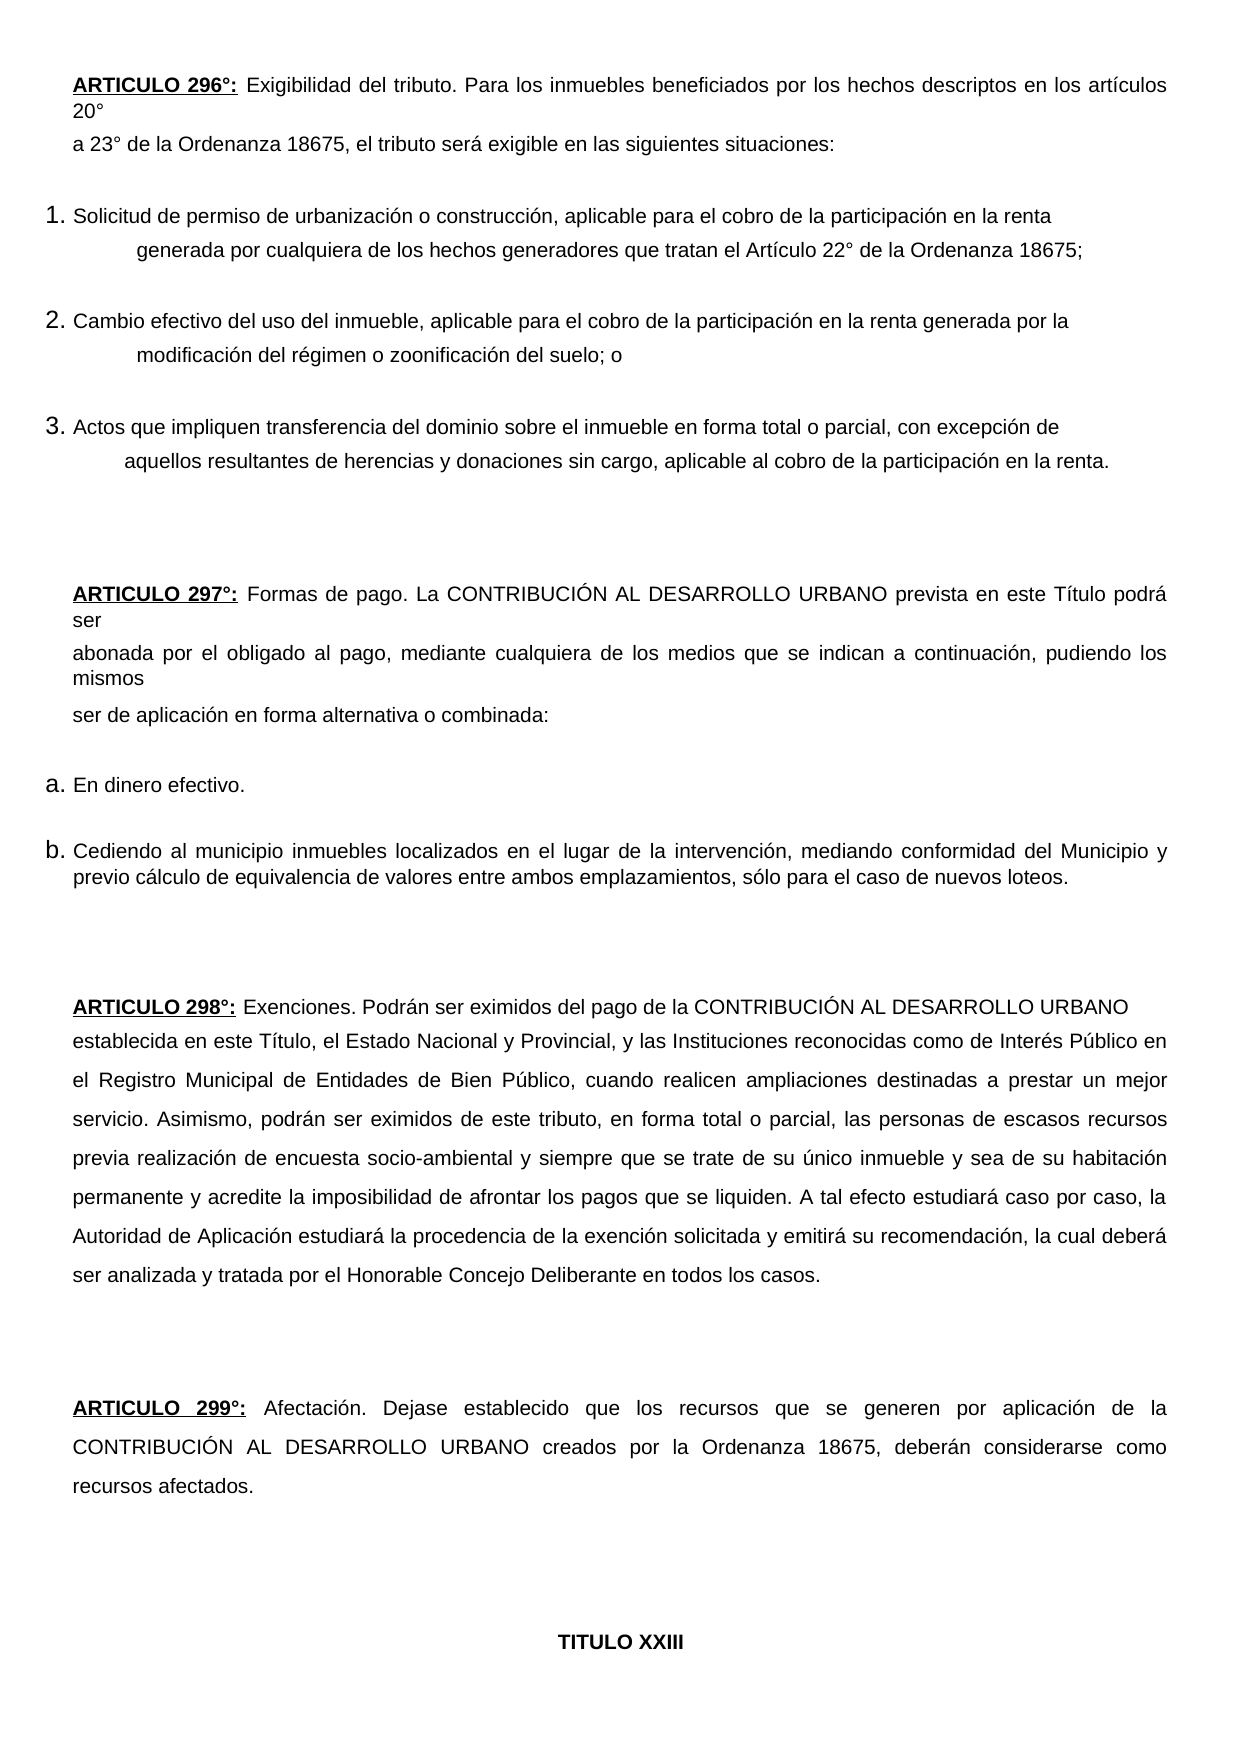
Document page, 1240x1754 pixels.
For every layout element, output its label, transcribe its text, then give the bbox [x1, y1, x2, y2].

text ARTICULO 296°: Exigibilidad del tributo. Para los inmuebles beneficiados por los hechos descriptos en los artículos 20° [72, 69, 1169, 123]
text establecida en este Título, el Estado Nacional y Provincial, y las Instituciones reconocidas como de Interés Público en el Registro Municipal de Entidades de Bien Público, cuando realicen ampliaciones destinadas a prestar un mejor servicio. Asimismo, podrán ser eximidos de este tributo, en forma total o parcial, las personas de escasos recursos previa realización de encuesta socio-ambiental y siempre que se trate de su único inmueble y sea de su habitación permanente y acredite la imposibilidad de afrontar los pagos que se liquiden. A tal efecto estudiará caso por caso, la Autoridad de Aplicación estudiará la procedencia de la exención solicitada y emitirá su recomendación, la cual deberá ser analizada y tratada por el Honorable Concejo Deliberante en todos los casos. [72, 1029, 1169, 1287]
text abonada por el obligado al pago, mediante cualquiera de los medios que se indican a continuación, pudiendo los mismos [72, 640, 1169, 689]
text ARTICULO 297°: Formas de pago. La CONTRIBUCIÓN AL DESARROLLO URBANO prevista en este Título podrá ser [72, 577, 1169, 632]
text ser de aplicación en forma alternativa o combinada: [72, 703, 1169, 727]
text modificación del régimen o zoonificación del suelo; o [136, 343, 1169, 367]
text ARTICULO 298°: Exenciones. Podrán ser eximidos del pago de la CONTRIBUCIÓN AL DESARROLLO URBANO [72, 991, 1169, 1020]
list Solicitud de permiso de urbanización o construcción, aplicable para el cobro de la participación en la renta [45, 199, 1169, 228]
list Actos que impliquen transferencia del dominio sobre el inmueble en forma total o parcial, con excepción de [45, 411, 1169, 440]
list Cambio efectivo del uso del inmueble, aplicable para el cobro de la participación en la renta generada por la [45, 305, 1169, 334]
list Cediendo al municipio inmuebles localizados en el lugar de la intervención, mediando conformidad del Municipio y previo cálculo de equivalencia de valores entre ambos emplazamientos, sólo para el caso de nuevos loteos. [45, 835, 1169, 889]
text TITULO XXIII [73, 1630, 1169, 1654]
text a 23° de la Ordenanza 18675, el tributo será exigible en las siguientes situaciones: [72, 132, 1169, 156]
list En dinero efectivo. [45, 769, 1169, 797]
text generada por cualquiera de los hechos generadores que tratan el Artículo 22° de la Ordenanza 18675; [136, 237, 1169, 261]
text ARTICULO 299°: Afectación. Dejase establecido que los recursos que se generen por aplicación de la CONTRIBUCIÓN AL DESARROLLO URBANO creados por la Ordenanza 18675, deberán considerarse como recursos afectados. [72, 1391, 1169, 1498]
text aquellos resultantes de herencias y donaciones sin cargo, aplicable al cobro de la participación en la renta. [82, 449, 1153, 473]
